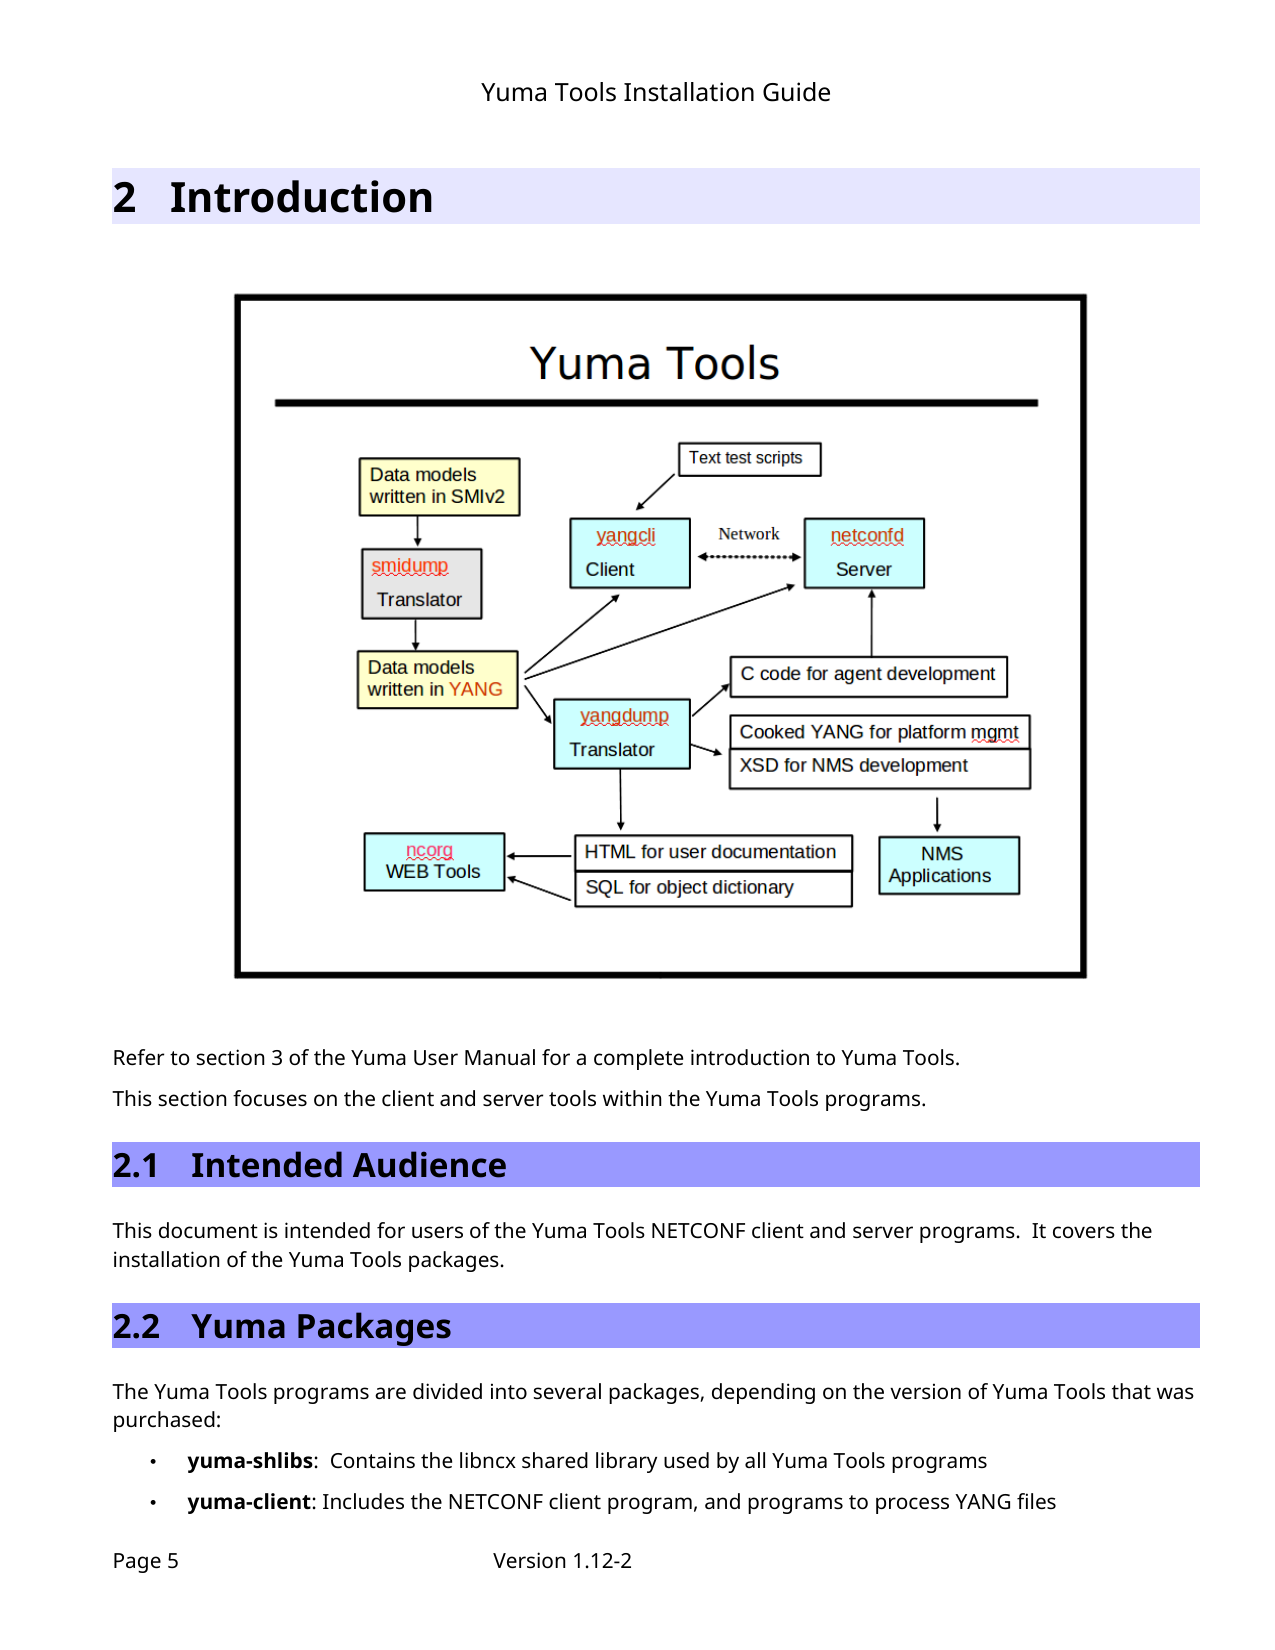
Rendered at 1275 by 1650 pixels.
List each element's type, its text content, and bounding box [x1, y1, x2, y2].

list yuma-client: Includes the NETCONF client program, and programs to process YANG files [150, 1487, 1200, 1516]
subtitle Intended Audience [112, 1142, 1200, 1187]
picture [170, 253, 1143, 1003]
subtitle Introduction [112, 168, 1200, 224]
subtitle Yuma Packages [112, 1303, 1200, 1348]
text This section focuses on the client and server tools within the Yuma Tools programs. [112, 1084, 1200, 1113]
text This document is intended for users of the Yuma Tools NETCONF client and server programs. It covers the installation of the Yuma Tools packages. [112, 1217, 1200, 1273]
text The Yuma Tools programs are divided into several packages, depending on the version of Yuma Tools that was purchased: [112, 1377, 1200, 1434]
text Refer to section 3 of the Yuma User Manual for a complete introduction to Yuma Tools. [112, 1043, 1200, 1072]
list yuma-shlibs: Contains the libncx shared library used by all Yuma Tools programs [150, 1447, 1200, 1475]
